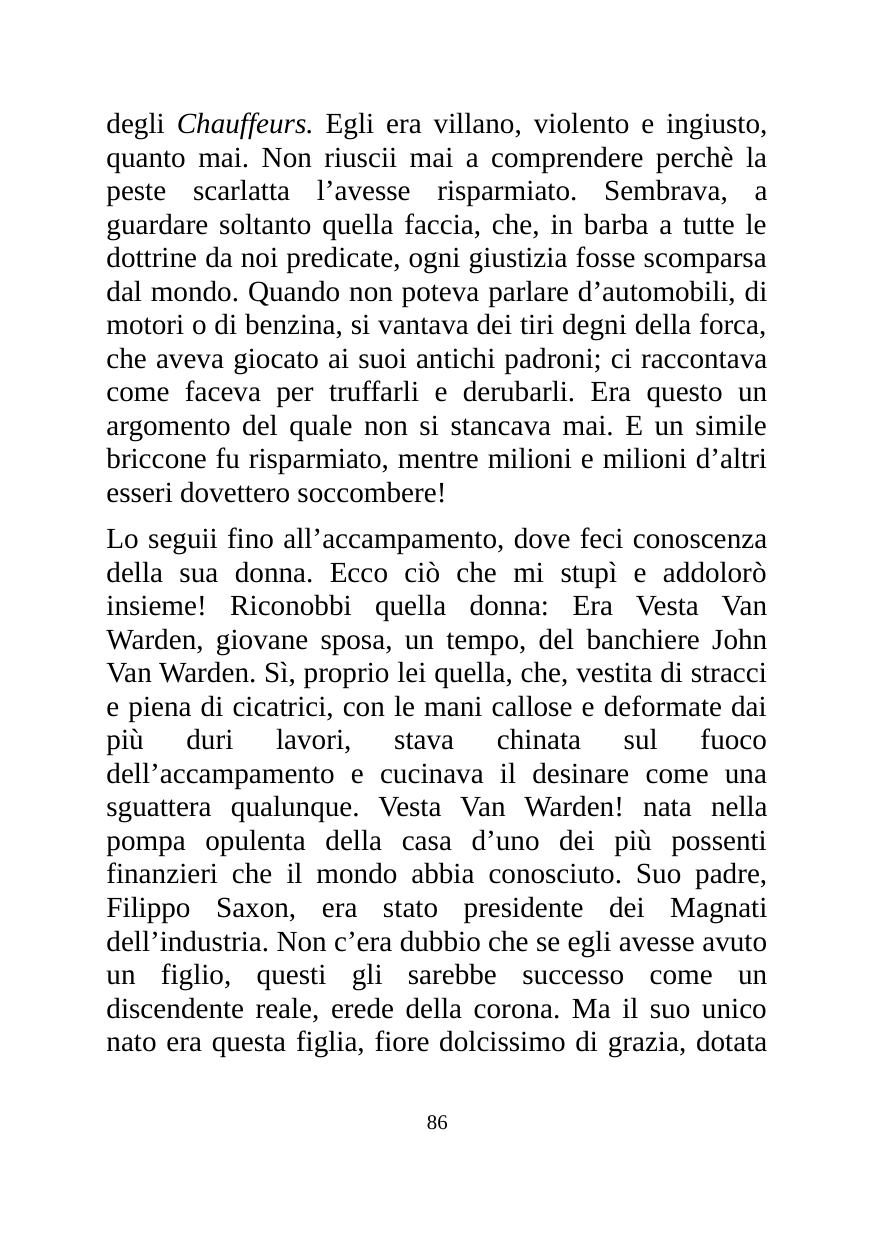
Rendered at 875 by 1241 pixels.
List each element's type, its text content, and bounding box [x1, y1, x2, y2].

text Lo seguii fino all’accampamento, dove feci conoscenza della sua donna. Ecco ciò che mi stupì e addolorò insieme! Riconobbi quella donna: Era Vesta Van Warden, giovane sposa, un tempo, del banchiere John Van Warden. Sì, proprio lei quella, che, vestita di stracci e piena di cicatrici, con le mani callose e deformate dai più duri lavori, stava chinata sul fuoco dell’accampamento e cucinava il desinare come una sguattera qualunque. Vesta Van Warden! nata nella pompa opulenta della casa d’uno dei più possenti finanzieri che il mondo abbia conosciuto. Suo padre, Filippo Saxon, era stato presidente dei Magnati dell’industria. Non c’era dubbio che se egli avesse avuto un figlio, questi gli sarebbe successo come un discendente reale, erede della corona. Ma il suo unico nato era questa figlia, fiore dolcissimo di grazia, dotata [106, 521, 768, 1058]
text degli Chauffeurs. Egli era villano, violento e ingiusto, quanto mai. Non riuscii mai a comprendere perchè la peste scarlatta l’avesse risparmiato. Sembrava, a guardare soltanto quella faccia, che, in barba a tutte le dottrine da noi predicate, ogni giustizia fosse scomparsa dal mondo. Quando non poteva parlare d’automobili, di motori o di benzina, si vantava dei tiri degni della forca, che aveva giocato ai suoi antichi padroni; ci raccontava come faceva per truffarli e derubarli. Era questo un argomento del quale non si stancava mai. E un simile briccone fu risparmiato, mentre milioni e milioni d’altri esseri dovettero soccombere! [106, 106, 768, 509]
